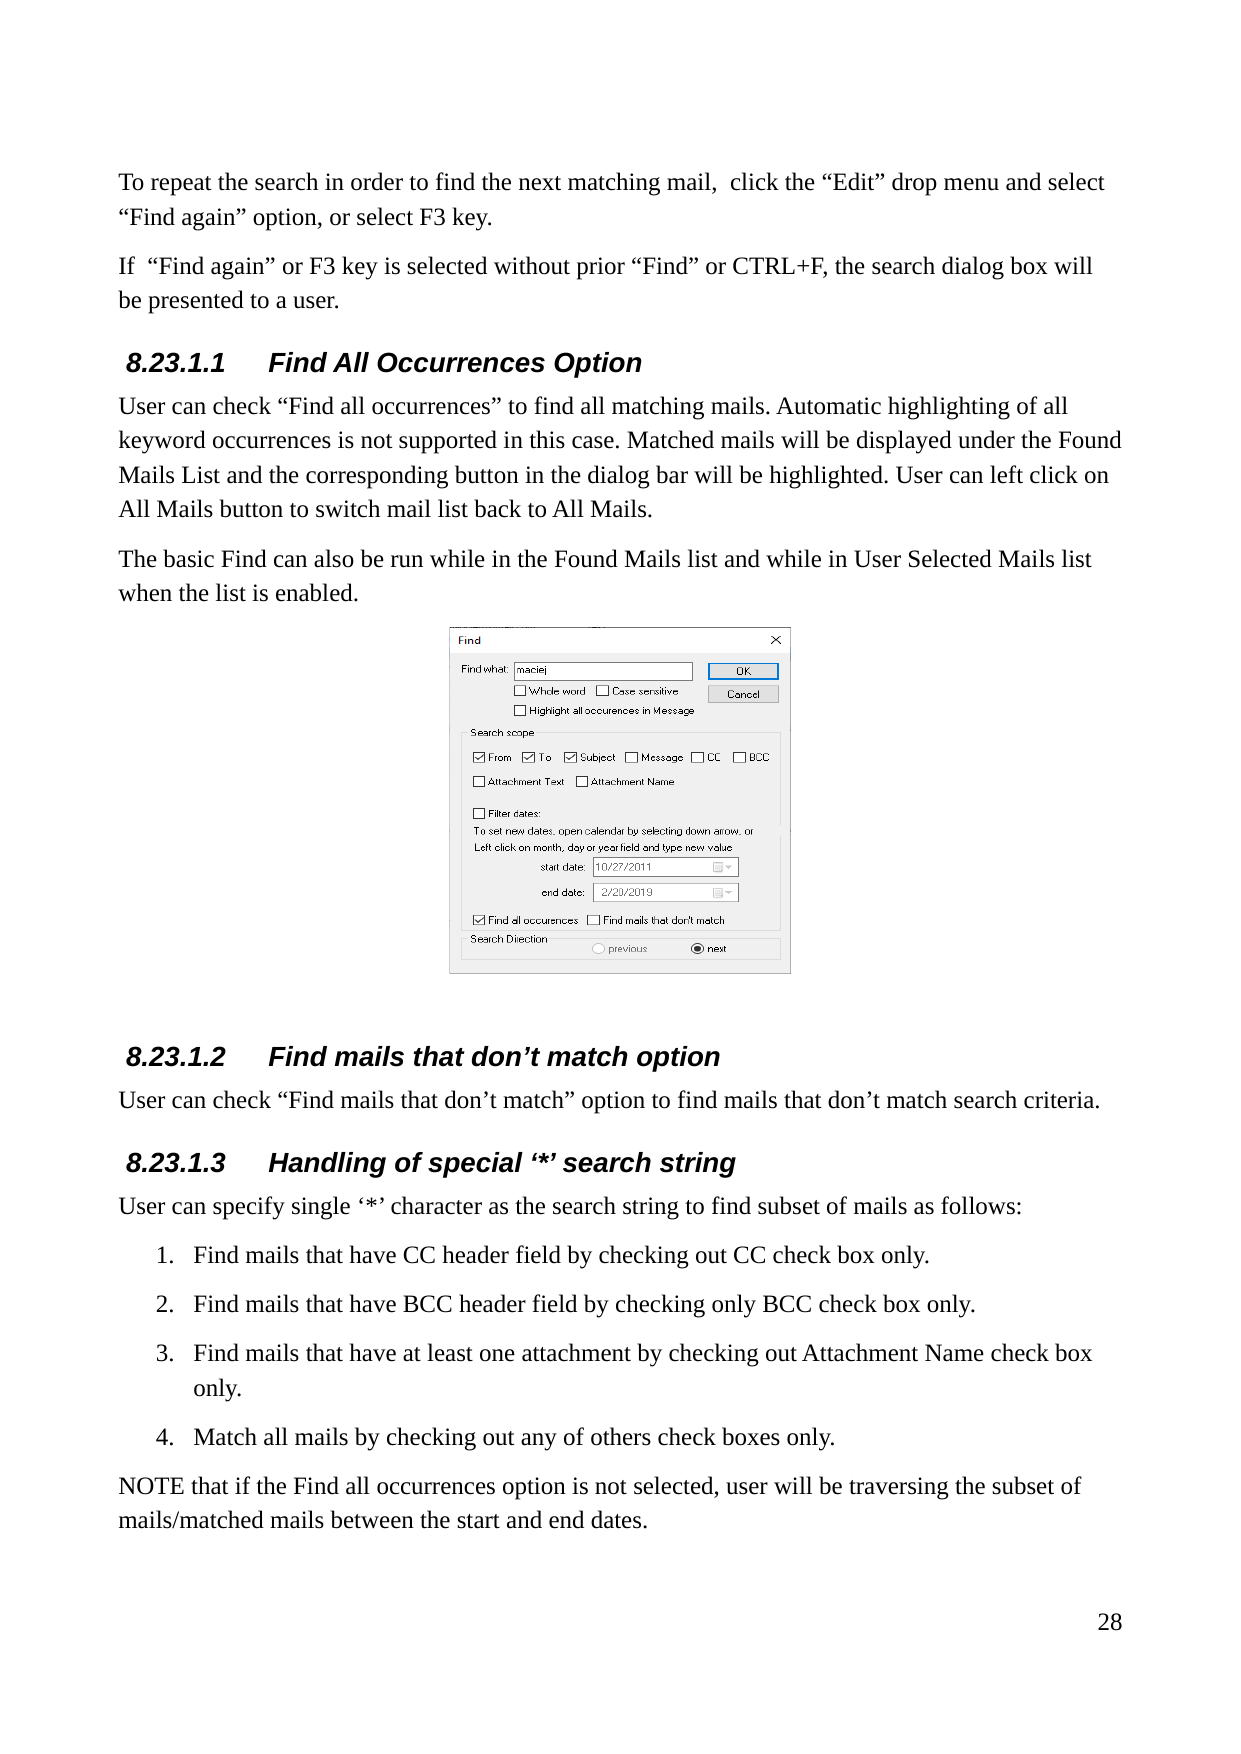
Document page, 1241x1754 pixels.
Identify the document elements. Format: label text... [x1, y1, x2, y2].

text If “Find again” or F3 key is selected without prior “Find” or CTRL+F, the search dialog box will be presented to a user. [118, 251, 1122, 314]
list Find mails that have at least one attachment by checking out Attachment Name check box only. [156, 1338, 1122, 1401]
text To repeat the search in order to find the next matching mail, click the “Edit” drop menu and select “Find again” option, or select F3 key. [118, 167, 1122, 230]
list Find mails that have BCC header field by checking only BCC check box only. [156, 1289, 1122, 1318]
picture [449, 627, 791, 974]
text The basic Find can also be run while in the Found Mails list and while in User Selected Mails list when the list is enabled. [118, 544, 1122, 607]
text NOTE that if the Find all occurrences option is not selected, user will be traversing the subset of mails/matched mails between the start and end dates. [118, 1471, 1122, 1534]
list Find mails that have CC header field by checking out CC check box only. [156, 1240, 1122, 1269]
text User can specify single ‘*’ character as the search string to find subset of mails as follows: [118, 1191, 1122, 1220]
subtitle Handling of special ‘*’ search string [118, 1147, 1122, 1178]
text User can check “Find all occurrences” to find all matching mails. Automatic highlighting of all keyword occurrences is not supported in this case. Matched mails will be displayed under the Found Mails List and the corresponding button in the dialog bar will be highlighted. User can left click on All Mails button to switch mail list back to All Mails. [118, 391, 1122, 523]
text User can check “Find mails that don’t match” option to find mails that don’t match search criteria. [118, 1085, 1122, 1114]
list Match all mails by checking out any of others check boxes only. [156, 1422, 1122, 1451]
subtitle Find mails that don’t match option [118, 1041, 1122, 1073]
subtitle Find All Occurrences Option [118, 347, 1122, 379]
